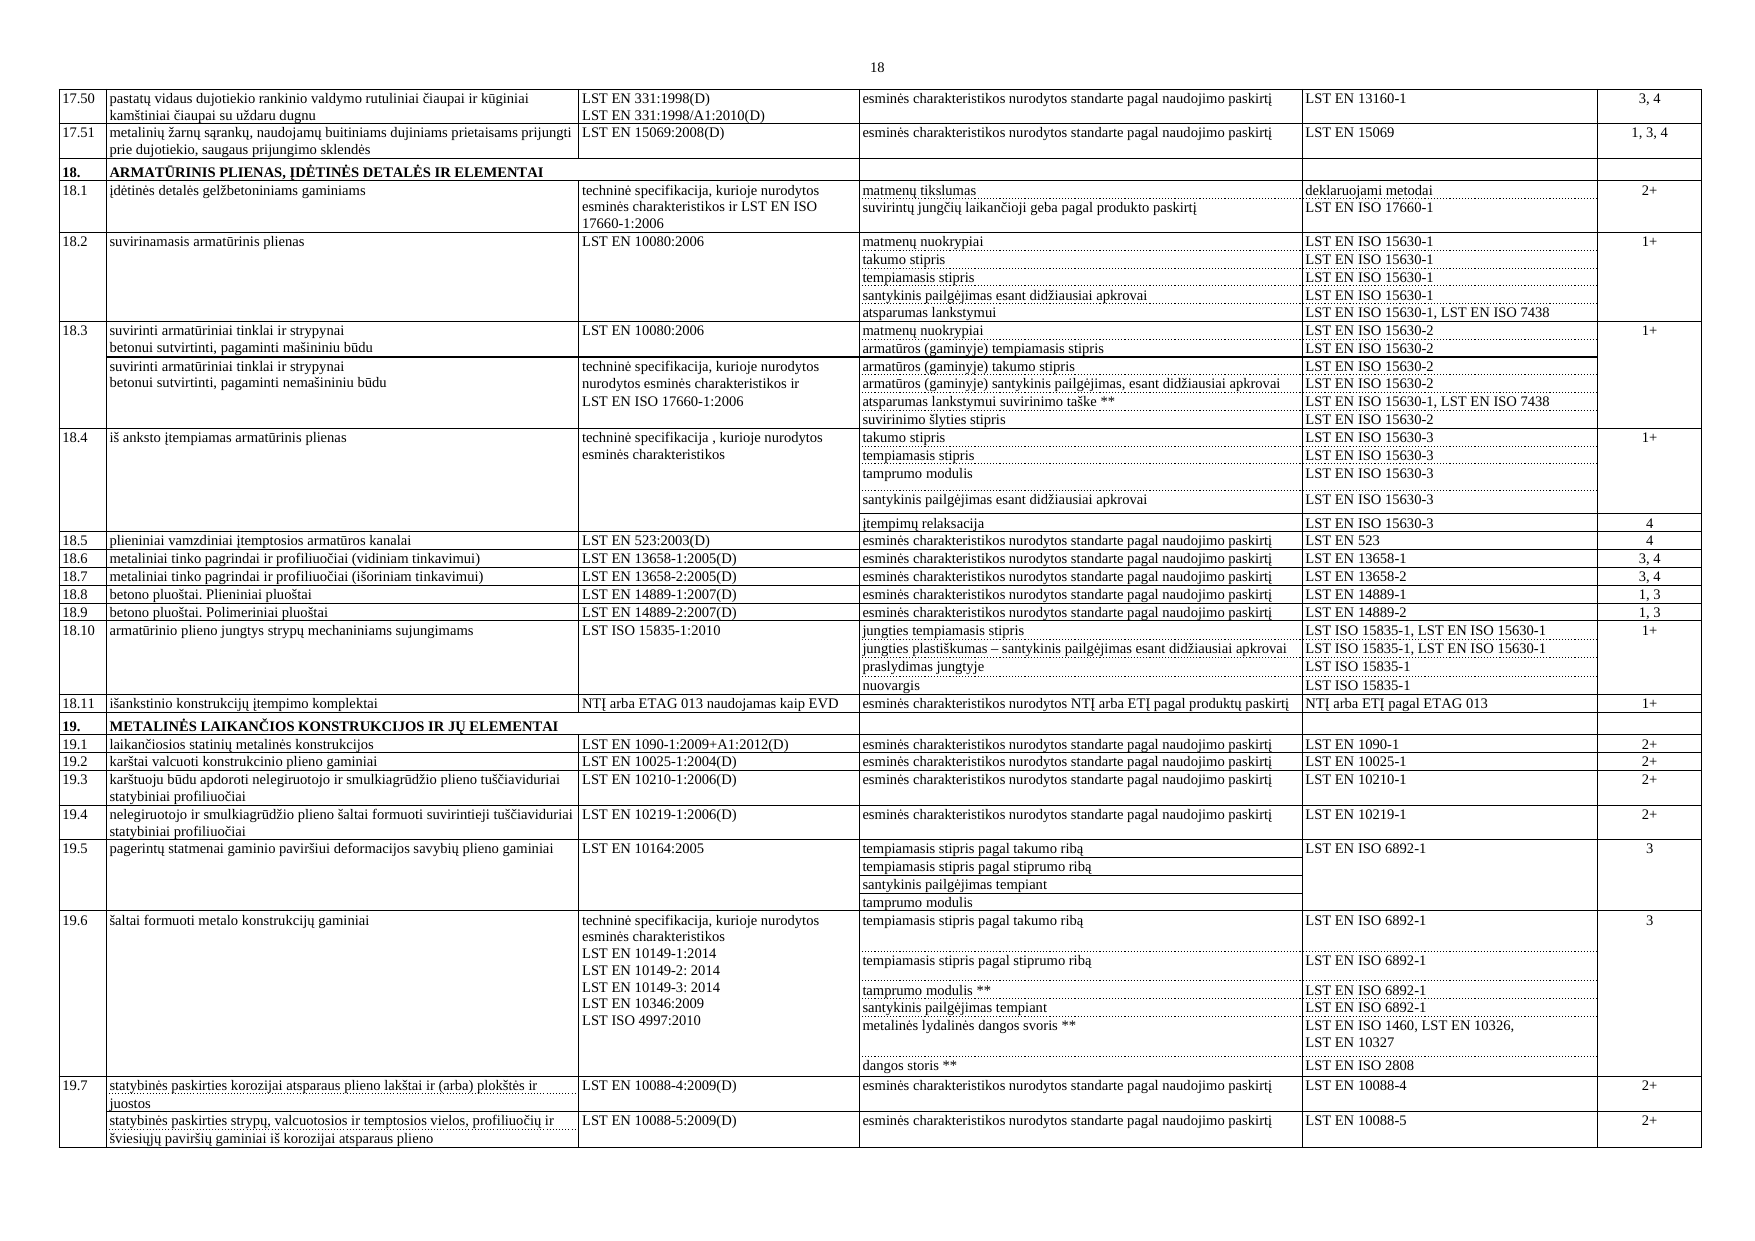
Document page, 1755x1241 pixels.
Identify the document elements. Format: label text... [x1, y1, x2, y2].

table_cell [1598, 1056, 1701, 1076]
table_cell 19.6 [60, 911, 106, 1056]
table_cell 3, 4 [1598, 550, 1701, 567]
table_cell LST EN 14889-1 [1303, 586, 1597, 602]
table_cell tempiamasis stipris [860, 268, 1302, 285]
table_cell [60, 639, 106, 657]
table_cell [1598, 657, 1701, 676]
table_cell 18.5 [60, 532, 106, 549]
table_cell 2+ [1598, 806, 1701, 839]
table_cell 3, 4 [1598, 90, 1701, 123]
table_cell [107, 1056, 578, 1076]
table_cell LST EN ISO 15630-2 [1303, 410, 1597, 428]
table_cell [1303, 1093, 1597, 1111]
table_cell 1+ [1598, 322, 1701, 428]
table_cell LST EN 10210-1:2006(D) [579, 771, 859, 804]
table_cell metaliniai tinko pagrindai ir profiliuočiai (išoriniam tinkavimui) [107, 568, 578, 584]
table_cell LST EN 13658-1 [1303, 550, 1597, 567]
table_cell išankstinio konstrukcijų įtempimo komplektai [107, 695, 578, 712]
table_cell 3 [1598, 840, 1701, 910]
table_cell metalinių žarnų sąrankų, naudojamų buitiniams dujiniams prietaisams prijungti prie dujotiekio, saugaus prijungimo sklendės [107, 124, 578, 158]
table_cell suvirinimo šlyties stipris [860, 410, 1302, 428]
table_cell [860, 159, 1302, 180]
table_cell 2+ [1598, 1112, 1701, 1129]
table_cell LST EN ISO 15630-3 [1303, 490, 1597, 513]
table_cell techninė specifikacija, kurioje nurodytos [579, 358, 859, 374]
table_cell [579, 676, 859, 694]
table_cell LST EN 10088-4 [1303, 1077, 1597, 1093]
table_cell LST EN ISO 15630-1 [1303, 233, 1597, 249]
table_cell LST EN 10025-1:2004(D) [579, 753, 859, 770]
table_cell NTĮ arba ETĮ pagal ETAG 013 [1303, 695, 1597, 712]
table_cell LST EN ISO 15630-2 [1303, 339, 1597, 356]
table_cell 19.2 [60, 753, 106, 770]
table_cell esminės charakteristikos nurodytos standarte pagal naudojimo paskirtį [860, 1112, 1302, 1129]
table_cell karštai valcuoti konstrukcinio plieno gaminiai [107, 753, 578, 770]
table_cell [60, 1056, 106, 1076]
table_cell įdėtinės detalės gelžbetoniniams gaminiams [107, 181, 578, 232]
table_cell LST EN 331:1998(D) LST EN 331:1998/A1:2010(D) [579, 90, 859, 123]
table_cell karštuoju būdu apdoroti nelegiruotojo ir smulkiagrūdžio plieno tuščiaviduriai statybiniai profiliuočiai [107, 771, 578, 804]
table_cell LST EN 523:2003(D) [579, 532, 859, 549]
table_cell LST EN 10210-1 [1303, 771, 1597, 804]
table_cell atsparumas lankstymui suvirinimo taške ** [860, 392, 1302, 410]
table_cell LST ISO 15835-1, LST EN ISO 15630-1 [1303, 621, 1597, 639]
table_cell 18. [60, 159, 106, 180]
table_cell 18.3 [60, 322, 106, 428]
table_cell LST EN ISO 15630-3 [1303, 463, 1597, 490]
table_cell atsparumas lankstymui [860, 303, 1302, 321]
table_cell [1303, 159, 1597, 180]
table_cell [107, 676, 578, 694]
table_cell LST ISO 15835-1, LST EN ISO 15630-1 [1303, 639, 1597, 657]
table_cell tempiamasis stipris [860, 446, 1302, 463]
table_cell statybinės paskirties korozijai atsparaus plieno lakštai ir (arba) plokštės ir [107, 1077, 578, 1093]
table_cell statybinės paskirties strypų, valcuotosios ir temptosios vielos, profiliuočių ir [107, 1112, 578, 1129]
table_cell deklaruojami metodai [1303, 181, 1597, 198]
table_cell LST EN ISO 15630-3 [1303, 514, 1597, 531]
table_cell LST ISO 15835-1:2010 [579, 621, 859, 639]
table_cell 19.4 [60, 806, 106, 839]
table_cell esminės charakteristikos nurodytos standarte pagal naudojimo paskirtį [860, 753, 1302, 770]
table_cell iš anksto įtempiamas armatūrinis plienas [107, 429, 578, 531]
table_cell 2+ [1598, 771, 1701, 804]
table_cell LST EN ISO 6892-1 [1303, 951, 1597, 980]
table_cell 2+ [1598, 735, 1701, 752]
table_cell 18.9 [60, 604, 106, 620]
table_cell dangos storis ** [860, 1056, 1302, 1076]
table_cell [1303, 713, 1597, 734]
table_cell pastatų vidaus dujotiekio rankinio valdymo rutuliniai čiaupai ir kūginiai kamštiniai čiaupai su uždaru dugnu [107, 90, 578, 123]
table_cell LST EN 14889-1:2007(D) [579, 586, 859, 602]
table_cell 1+ [1598, 233, 1701, 321]
table_cell LST ISO 15835-1 [1303, 657, 1597, 676]
table_cell LST EN ISO 6892-1 [1303, 998, 1597, 1016]
table_cell LST EN ISO 2808 [1303, 1056, 1597, 1076]
table_cell metaliniai tinko pagrindai ir profiliuočiai (vidiniam tinkavimui) [107, 550, 578, 567]
table_cell [860, 1129, 1302, 1147]
table_cell 19.3 [60, 771, 106, 804]
table_cell LST EN 14889-2:2007(D) [579, 604, 859, 620]
table_cell armatūrinio plieno jungtys strypų mechaniniams sujungimams [107, 621, 578, 639]
table_cell LST EN 15069 [1303, 124, 1597, 158]
table_cell [107, 639, 578, 657]
table_cell jungties tempiamasis stipris [860, 621, 1302, 639]
table_cell esminės charakteristikos nurodytos standarte pagal naudojimo paskirtį [860, 586, 1302, 602]
table_cell LST EN 10088-4:2009(D) [579, 1077, 859, 1093]
table_cell LST EN 10088-5:2009(D) [579, 1112, 859, 1129]
table_cell 17.51 [60, 124, 106, 158]
table_cell 1, 3 [1598, 604, 1701, 620]
table_cell [60, 676, 106, 694]
table_cell LST EN ISO 17660-1:2006 [579, 392, 859, 410]
table_cell 19.1 [60, 735, 106, 752]
table_cell [579, 1056, 859, 1076]
table_cell esminės charakteristikos nurodytos standarte pagal naudojimo paskirtį [860, 90, 1302, 123]
table_cell 18.11 [60, 695, 106, 712]
table_cell [60, 1093, 106, 1111]
table_cell esminės charakteristikos nurodytos standarte pagal naudojimo paskirtį [860, 550, 1302, 567]
table_cell tempiamasis stipris pagal stiprumo ribą [860, 858, 1302, 875]
table_cell [1303, 1129, 1597, 1147]
table_cell 18.2 [60, 233, 106, 321]
table_cell įtempimų relaksacija [860, 514, 1302, 531]
table_cell LST EN ISO 15630-3 [1303, 446, 1597, 463]
table_cell esminės charakteristikos nurodytos standarte pagal naudojimo paskirtį [860, 735, 1302, 752]
table_cell 17.50 [60, 90, 106, 123]
table_cell LST EN ISO 15630-1, LST EN ISO 7438 [1303, 303, 1597, 321]
table_cell LST EN 13658-2 [1303, 568, 1597, 584]
table_cell 1+ [1598, 621, 1701, 639]
table_cell esminės charakteristikos nurodytos standarte pagal naudojimo paskirtį [860, 568, 1302, 584]
table_cell [1598, 713, 1701, 734]
table_cell 18.1 [60, 181, 106, 232]
table_cell 1+ [1598, 695, 1701, 712]
table_cell 19.7 [60, 1077, 106, 1093]
table_cell takumo stipris [860, 250, 1302, 267]
table_cell esminės charakteristikos nurodytos standarte pagal naudojimo paskirtį [860, 1077, 1302, 1093]
table_cell 2+ [1598, 1077, 1701, 1093]
table_cell LST EN 10164:2005 [579, 840, 859, 910]
table_cell [60, 1111, 106, 1129]
table_cell esminės charakteristikos nurodytos standarte pagal naudojimo paskirtį [860, 532, 1302, 549]
table_cell [1598, 159, 1701, 180]
table_cell šviesiųjų paviršių gaminiai iš korozijai atsparaus plieno [107, 1129, 578, 1147]
table_cell takumo stipris [860, 429, 1302, 446]
table_cell juostos [107, 1093, 578, 1111]
table_cell esminės charakteristikos nurodytos standarte pagal naudojimo paskirtį [860, 806, 1302, 839]
table_cell betono pluoštai. Polimeriniai pluoštai [107, 604, 578, 620]
table_cell LST EN 13160-1 [1303, 90, 1597, 123]
table_cell tamprumo modulis [860, 463, 1302, 490]
table_cell [1598, 1093, 1701, 1111]
table_cell 1+ [1598, 429, 1701, 513]
table_cell NTĮ arba ETAG 013 naudojamas kaip EVD [579, 695, 859, 712]
table_cell LST EN 10025-1 [1303, 753, 1597, 770]
table_cell suvirintų jungčių laikančioji geba pagal produkto paskirtį [860, 198, 1302, 232]
table_cell LST EN ISO 15630-1, LST EN ISO 7438 [1303, 392, 1597, 410]
table_cell LST EN ISO 15630-1 [1303, 268, 1597, 285]
table_cell LST EN 13658-2:2005(D) [579, 568, 859, 584]
table_cell LST EN 13658-1:2005(D) [579, 550, 859, 567]
table_cell matmenų nuokrypiai [860, 322, 1302, 339]
table_cell suvirinti armatūriniai tinklai ir strypynai betonui sutvirtinti, pagaminti mašininiu būdu [107, 322, 578, 356]
table_cell [860, 1093, 1302, 1111]
table_cell LST EN 15069:2008(D) [579, 124, 859, 158]
table_cell LST EN 10219-1:2006(D) [579, 806, 859, 839]
table_cell LST EN 10219-1 [1303, 806, 1597, 839]
table_cell 1, 3, 4 [1598, 124, 1701, 158]
table_cell santykinis pailgėjimas esant didžiausiai apkrovai [860, 285, 1302, 303]
table_cell tamprumo modulis ** [860, 980, 1302, 998]
table_cell LST EN 10080:2006 [579, 233, 859, 321]
table_cell LST EN 10088-5 [1303, 1112, 1597, 1129]
table_cell LST EN ISO 6892-1 [1303, 840, 1597, 910]
table_cell esminės charakteristikos nurodytos standarte pagal naudojimo paskirtį [860, 604, 1302, 620]
table_cell 3 [1598, 911, 1701, 1056]
table_cell LST EN ISO 6892-1 [1303, 911, 1597, 951]
table_cell 18.4 [60, 429, 106, 531]
table_cell 1, 3 [1598, 586, 1701, 602]
table_cell LST EN 523 [1303, 532, 1597, 549]
table_cell tempiamasis stipris pagal takumo ribą [860, 840, 1302, 857]
table_cell 3, 4 [1598, 568, 1701, 584]
table_cell [860, 713, 1302, 734]
table_cell METALINĖS LAIKANČIOS KONSTRUKCIJOS IR JŲ ELEMENTAI [107, 713, 859, 734]
table_cell techninė specifikacija , kurioje nurodytos esminės charakteristikos [579, 429, 859, 531]
table_cell nuovargis [860, 676, 1302, 694]
table_cell šaltai formuoti metalo konstrukcijų gaminiai [107, 911, 578, 1056]
table_cell 4 [1598, 532, 1701, 549]
table_cell nelegiruotojo ir smulkiagrūdžio plieno šaltai formuoti suvirintieji tuščiaviduriai statybiniai profiliuočiai [107, 806, 578, 839]
table_cell matmenų nuokrypiai [860, 233, 1302, 249]
table_cell 2+ [1598, 753, 1701, 770]
table_cell tempiamasis stipris pagal stiprumo ribą [860, 951, 1302, 980]
table_cell praslydimas jungtyje [860, 657, 1302, 676]
table_cell LST EN 10080:2006 [579, 322, 859, 356]
table_cell [579, 410, 859, 428]
table_cell LST EN ISO 15630-1 [1303, 285, 1597, 303]
table_cell LST EN ISO 15630-2 [1303, 322, 1597, 339]
table_cell techninė specifikacija, kurioje nurodytos esminės charakteristikos LST EN 10149-1:2014 LST EN 10149-2: 2014 LST EN 10149-3: 2014 LST EN 10346:2009 LST ISO 4997:2010 [579, 911, 859, 1056]
table_cell [1598, 1129, 1701, 1147]
table_cell nurodytos esminės charakteristikos ir [579, 374, 859, 392]
table_cell [579, 639, 859, 657]
table_cell armatūros (gaminyje) santykinis pailgėjimas, esant didžiausiai apkrovai [860, 374, 1302, 392]
table_cell LST ISO 15835-1 [1303, 676, 1597, 694]
table_cell 19. [60, 713, 106, 734]
table_cell armatūros (gaminyje) takumo stipris [860, 358, 1302, 374]
table_cell [60, 657, 106, 676]
table_cell LST EN ISO 1460, LST EN 10326, LST EN 10327 [1303, 1016, 1597, 1056]
table_cell [107, 657, 578, 676]
table_cell santykinis pailgėjimas tempiant [860, 998, 1302, 1016]
table_cell [579, 1093, 859, 1111]
table_cell 18.7 [60, 568, 106, 584]
table_cell LST EN ISO 15630-2 [1303, 358, 1597, 374]
table_cell laikančiosios statinių metalinės konstrukcijos [107, 735, 578, 752]
table_cell [579, 1129, 859, 1147]
table_cell LST EN ISO 15630-2 [1303, 374, 1597, 392]
table_cell plieniniai vamzdiniai įtemptosios armatūros kanalai [107, 532, 578, 549]
table_cell pagerintų statmenai gaminio paviršiui deformacijos savybių plieno gaminiai [107, 840, 578, 910]
table_cell techninė specifikacija, kurioje nurodytos esminės charakteristikos ir LST EN ISO 17660-1:2006 [579, 181, 859, 232]
table_cell LST EN 1090-1 [1303, 735, 1597, 752]
table_cell suvirinti armatūriniai tinklai ir strypynai betonui sutvirtinti, pagaminti nemašininiu būdu [107, 358, 578, 428]
table_cell 4 [1598, 514, 1701, 531]
table_cell LST EN ISO 15630-3 [1303, 429, 1597, 446]
table_cell matmenų tikslumas [860, 181, 1302, 198]
table_cell 18.8 [60, 586, 106, 602]
table_cell [579, 657, 859, 676]
table_cell 18.10 [60, 621, 106, 639]
table_cell [1598, 676, 1701, 694]
table_cell santykinis pailgėjimas tempiant [860, 876, 1302, 893]
table_cell LST EN ISO 6892-1 [1303, 980, 1597, 998]
table_cell esminės charakteristikos nurodytos standarte pagal naudojimo paskirtį [860, 124, 1302, 158]
table_cell jungties plastiškumas – santykinis pailgėjimas esant didžiausiai apkrovai [860, 639, 1302, 657]
table_cell 19.5 [60, 840, 106, 910]
table_cell 18.6 [60, 550, 106, 567]
table_cell ARMATŪRINIS PLIENAS, ĮDĖTINĖS DETALĖS IR ELEMENTAI [107, 159, 859, 180]
table_cell betono pluoštai. Plieniniai pluoštai [107, 586, 578, 602]
table_cell [1598, 639, 1701, 657]
table_cell LST EN 14889-2 [1303, 604, 1597, 620]
table_cell esminės charakteristikos nurodytos standarte pagal naudojimo paskirtį [860, 771, 1302, 804]
table_cell armatūros (gaminyje) tempiamasis stipris [860, 339, 1302, 356]
table_cell LST EN ISO 15630-1 [1303, 250, 1597, 267]
table_cell LST EN ISO 17660-1 [1303, 198, 1597, 232]
table_cell [60, 1129, 106, 1147]
table_cell suvirinamasis armatūrinis plienas [107, 233, 578, 321]
table_cell LST EN 1090-1:2009+A1:2012(D) [579, 735, 859, 752]
table_cell esminės charakteristikos nurodytos NTĮ arba ETĮ pagal produktų paskirtį [860, 695, 1302, 712]
table_cell 2+ [1598, 181, 1701, 232]
table_cell tamprumo modulis [860, 894, 1302, 910]
table_cell santykinis pailgėjimas esant didžiausiai apkrovai [860, 490, 1302, 513]
table_cell tempiamasis stipris pagal takumo ribą [860, 911, 1302, 951]
table_cell metalinės lydalinės dangos svoris ** [860, 1016, 1302, 1056]
